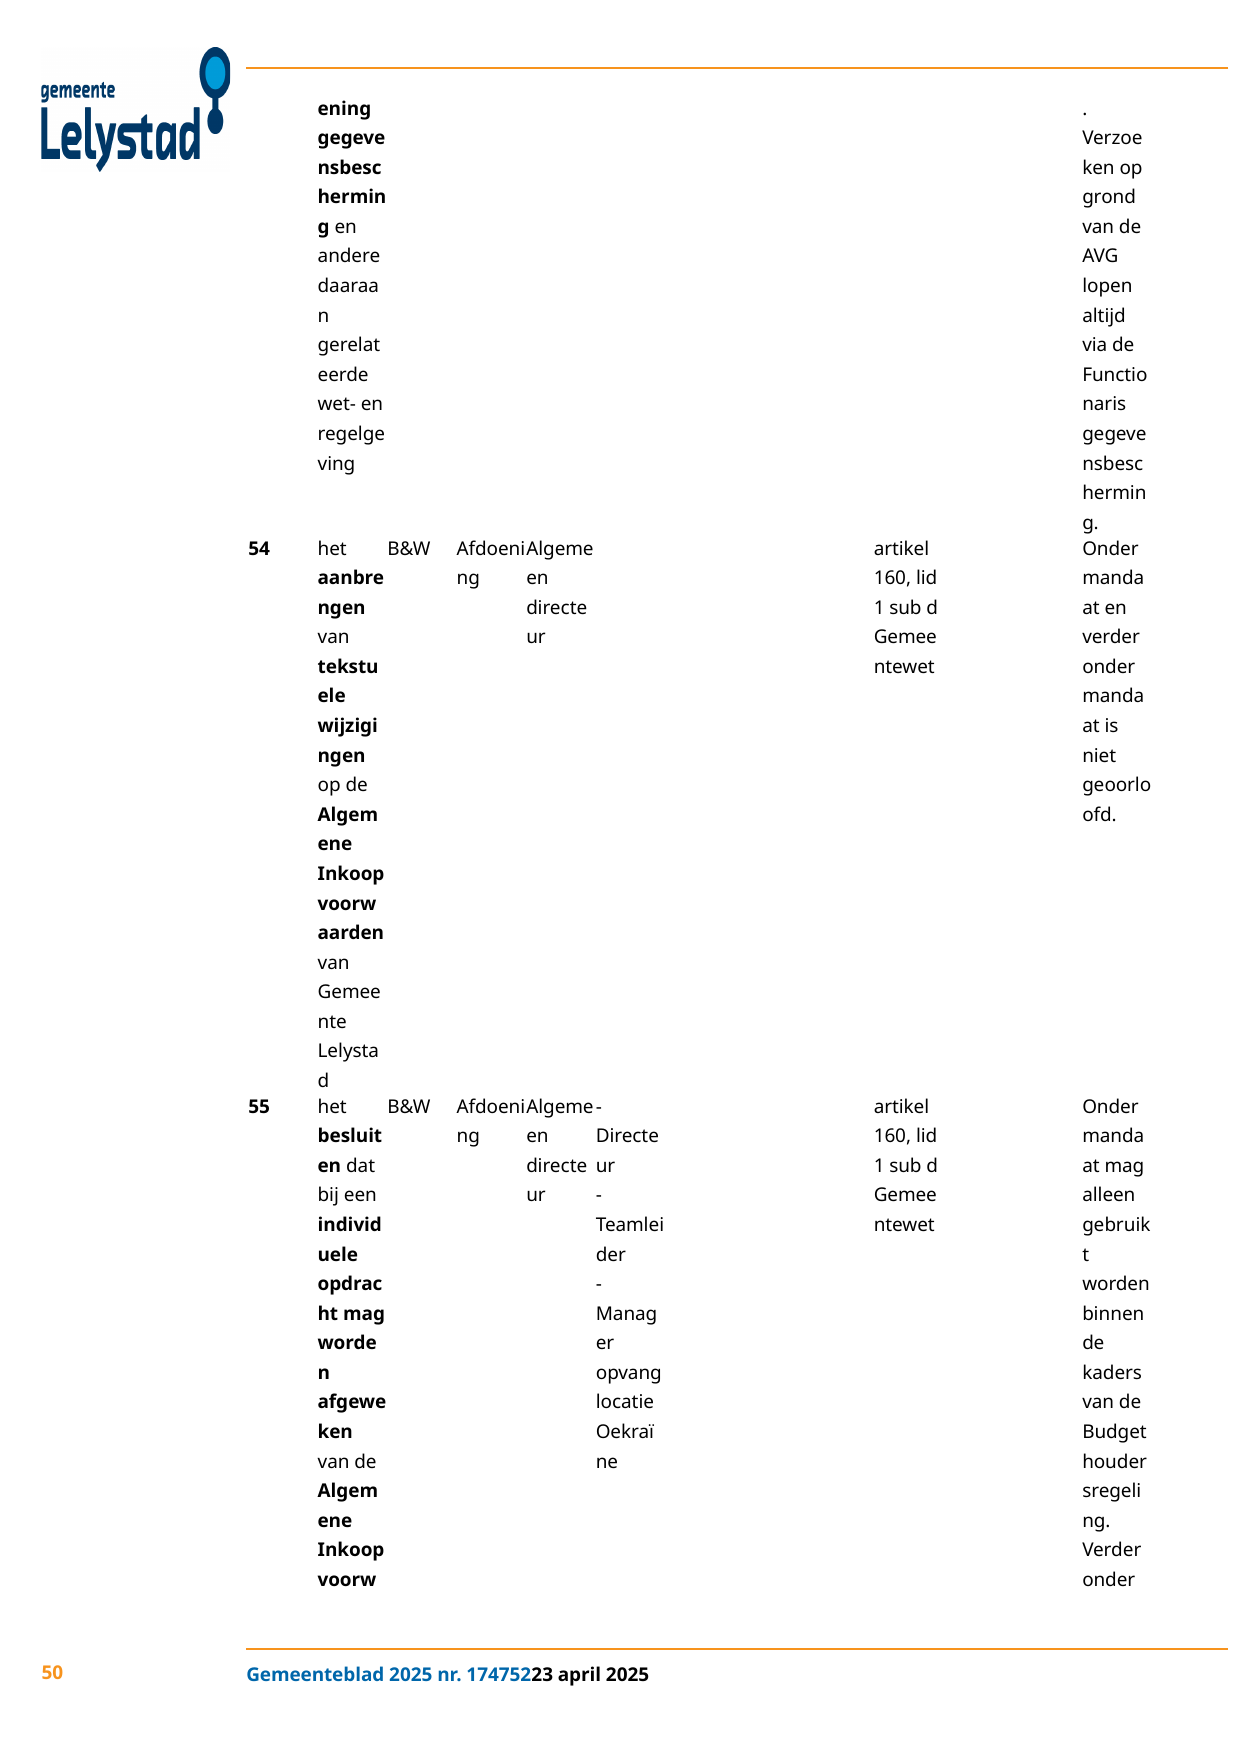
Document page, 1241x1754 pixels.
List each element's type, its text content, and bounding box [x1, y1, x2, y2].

table_cell Algemeen directeur [526, 1093, 596, 1592]
table_cell artikel 160, lid 1 sub d Gemeentewet [874, 1093, 943, 1592]
table_cell het aanbrengen van tekstuele wijzigingen op de Algemene Inkoopvoorwaarden van Gemeente Lelystad [318, 535, 387, 1093]
table_cell [596, 95, 665, 535]
table_cell [1013, 535, 1082, 1093]
table_cell B&W [387, 535, 456, 1093]
table_cell [665, 95, 734, 535]
table_cell Ondermandaat en verder ondermandaat is niet geoorloofd. [1082, 535, 1152, 1093]
table_cell Afdoening [456, 1093, 526, 1592]
table_cell [943, 535, 1013, 1093]
table_cell [665, 535, 734, 1093]
table_cell [874, 95, 943, 535]
table_cell [804, 535, 873, 1093]
table_cell het besluiten dat bij een individuele opdracht mag worden afgeweken van de Algemene Inkoopvoorw [318, 1093, 387, 1592]
table_cell 54 [248, 535, 317, 1093]
table_cell [943, 95, 1013, 535]
table_cell 55 [248, 1093, 317, 1592]
table_cell [735, 535, 804, 1093]
table_cell [1013, 1093, 1082, 1592]
table_cell . Verzoeken op grond van de AVG lopen altijd via de Functionaris gegevensbescherming. [1082, 95, 1152, 535]
table_cell [248, 95, 317, 535]
table_cell Ondermandaat mag alleen gebruikt worden binnen de kaders van de Budgethoudersregeling. Verder onder [1082, 1093, 1152, 1592]
table_cell [735, 1093, 804, 1592]
table_cell [804, 1093, 873, 1592]
table_cell ening gegevensbescherming en andere daaraan gerelateerde wet- en regelgeving [318, 95, 387, 535]
table_cell B&W [387, 1093, 456, 1592]
table_cell [387, 95, 456, 535]
table_cell [526, 95, 596, 535]
table_cell [596, 535, 665, 1093]
table_cell [735, 95, 804, 535]
picture [41, 47, 231, 172]
table_cell Algemeen directeur [526, 535, 596, 1093]
table_cell [804, 95, 873, 535]
table_cell [665, 1093, 734, 1592]
table_cell [943, 1093, 1013, 1592]
table_cell - Directeur - Teamleider - Manager opvanglocatie Oekraïne [596, 1093, 665, 1592]
table_cell [1013, 95, 1082, 535]
table_cell [456, 95, 526, 535]
table_cell Afdoening [456, 535, 526, 1093]
table_cell artikel 160, lid 1 sub d Gemeentewet [874, 535, 943, 1093]
